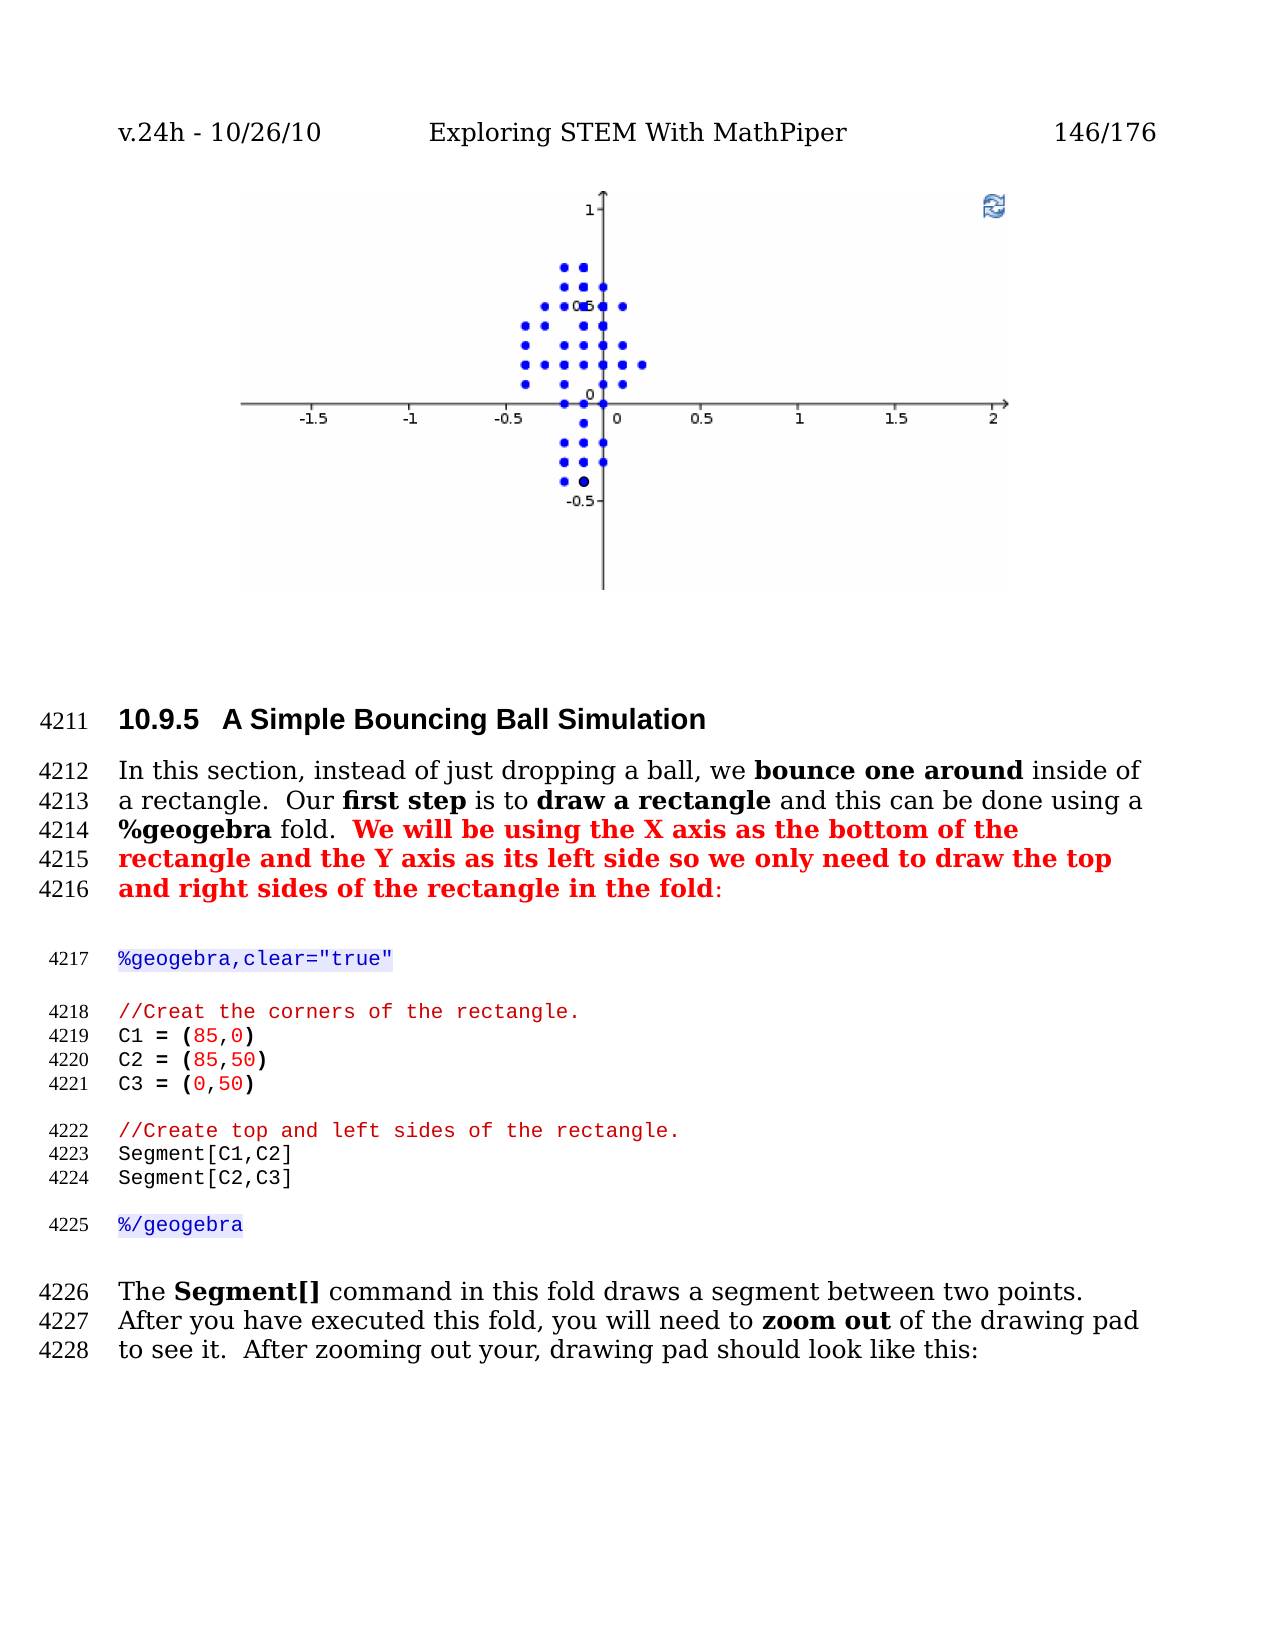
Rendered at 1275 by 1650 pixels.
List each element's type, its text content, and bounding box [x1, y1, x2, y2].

text //Creat the corners of the rectangle. [118, 1002, 1157, 1025]
text C1 = (85,0) [118, 1025, 1157, 1049]
text In this section, instead of just dropping a ball, we bounce one around inside of a rectangle. Our first step is to draw a rectangle and this can be done using a %geogebra fold. We will be using the X axis as the bottom of the rectangle and the Y axis as its left side so we only need to draw the top and right sides of the rectangle in the fold: [118, 756, 1157, 903]
text The Segment[] command in this fold draws a segment between two points. After you have executed this fold, you will need to zoom out of the drawing pad to see it. After zooming out your, drawing pad should look like this: [118, 1276, 1157, 1364]
text Segment[C2,C3] [118, 1167, 1157, 1191]
text %geogebra,clear="true" [118, 948, 1157, 972]
text //Create top and left sides of the rectangle. [118, 1120, 1157, 1143]
picture [240, 191, 1009, 590]
text Segment[C1,C2] [118, 1143, 1157, 1167]
subtitle A Simple Bouncing Ball Simulation [118, 702, 1157, 735]
text C3 = (0,50) [118, 1072, 1157, 1096]
text %/geogebra [118, 1214, 1157, 1238]
text C2 = (85,50) [118, 1049, 1157, 1072]
